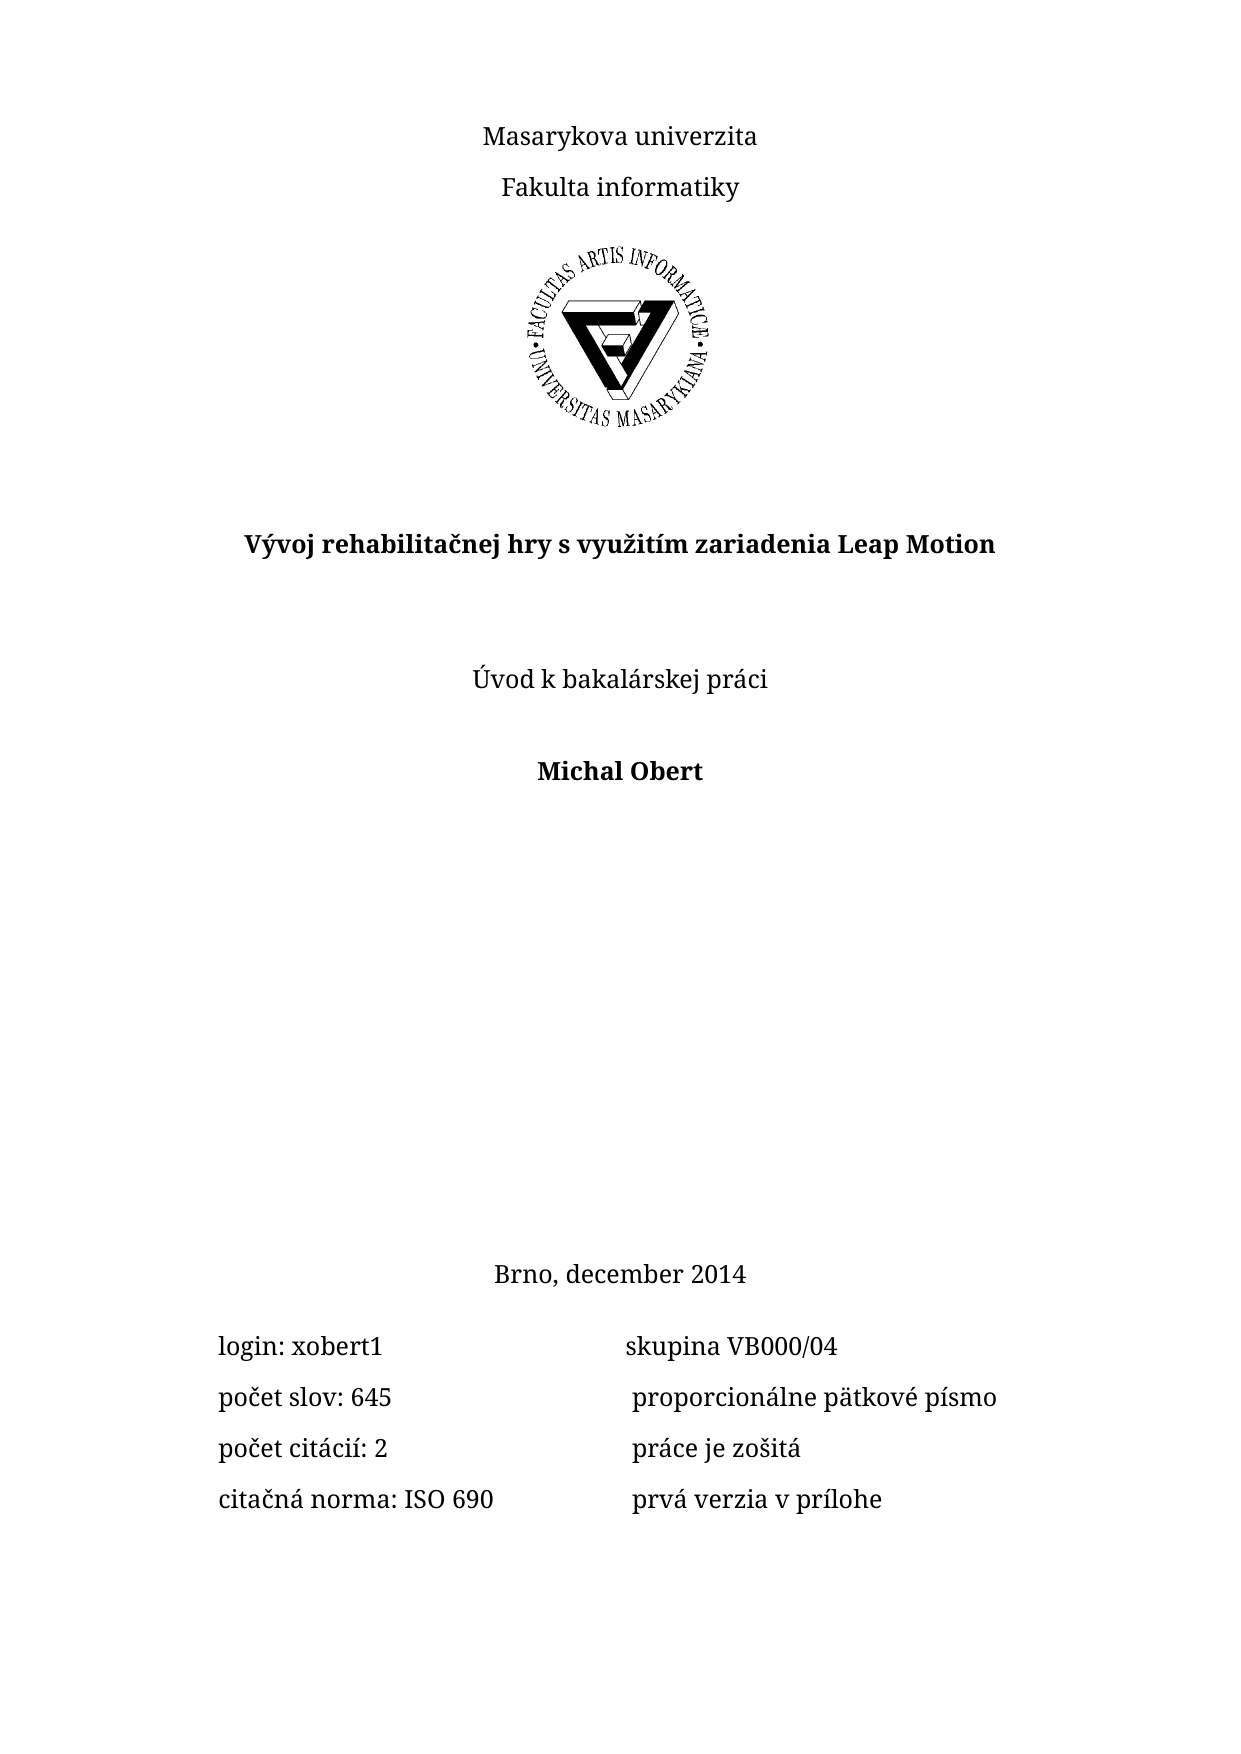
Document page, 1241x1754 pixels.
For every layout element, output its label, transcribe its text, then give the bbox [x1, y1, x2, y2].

text Masarykova univerzita Fakulta informatiky [118, 118, 1122, 203]
text Brno, december 2014 [118, 1257, 1122, 1291]
text Vývoj rehabilitačnej hry s využitím zariadenia Leap Motion [118, 527, 1122, 561]
text Úvod k bakalárskej práci [118, 661, 1122, 695]
table_header skupina VB000/04 proporcionálne pätkové písmo práce je zošitá prvá verzia v prílohe [614, 1329, 1033, 1516]
text Michal Obert [118, 754, 1122, 788]
table_header login: xobert1 počet slov: 645 počet citácií: 2 citačná norma: ISO 690 [207, 1329, 614, 1516]
